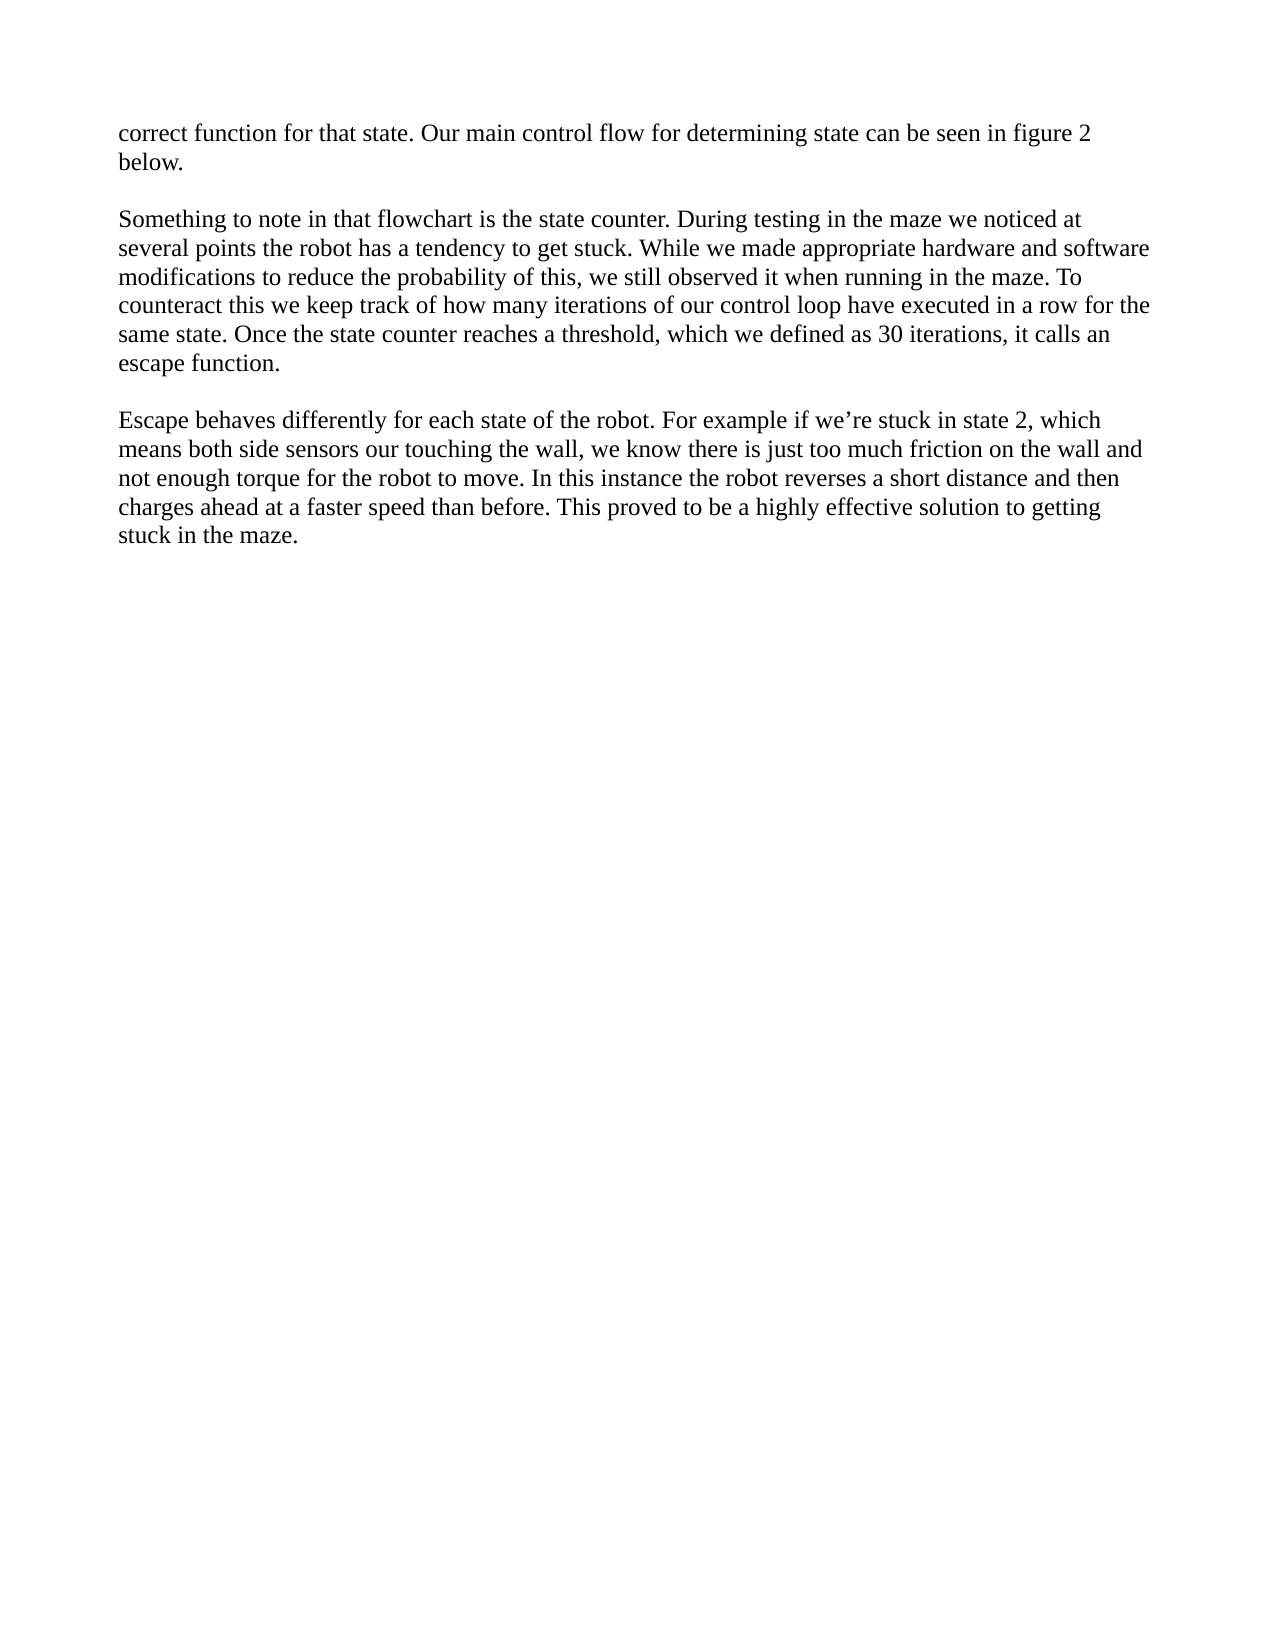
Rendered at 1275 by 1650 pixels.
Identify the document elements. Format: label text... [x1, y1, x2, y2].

text Escape behaves differently for each state of the robot. For example if we’re stuck in state 2, which means both side sensors our touching the wall, we know there is just too much friction on the wall and not enough torque for the robot to move. In this instance the robot reverses a short distance and then charges ahead at a faster speed than before. This proved to be a highly effective solution to getting stuck in the maze. [118, 406, 1157, 549]
text correct function for that state. Our main control flow for determining state can be seen in figure 2 below. [118, 118, 1157, 176]
text Something to note in that flowchart is the state counter. During testing in the maze we noticed at several points the robot has a tendency to get stuck. While we made appropriate hardware and software modifications to reduce the probability of this, we still observed it when running in the maze. To counteract this we keep track of how many iterations of our control loop have executed in a row for the same state. Once the state counter reaches a threshold, which we defined as 30 iterations, it calls an escape function. [118, 204, 1157, 377]
